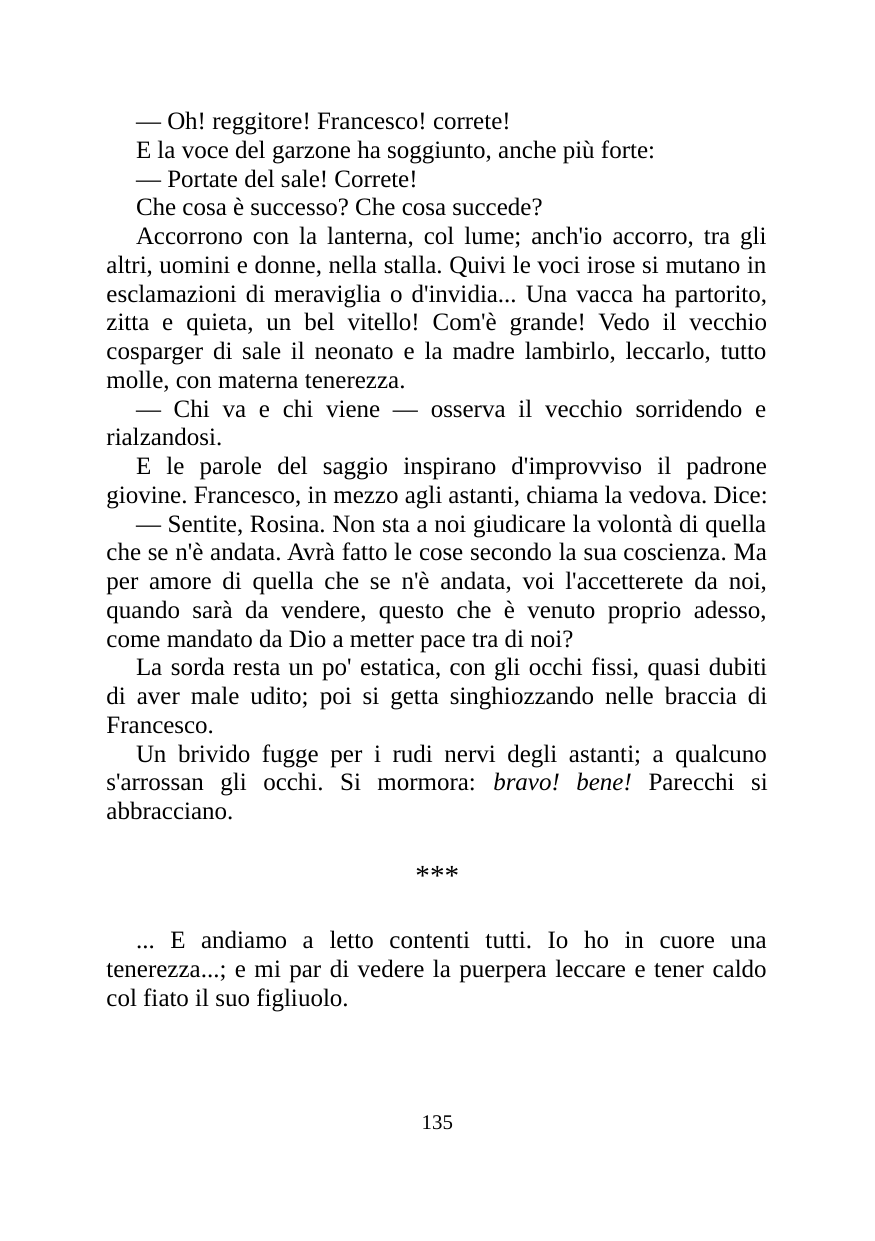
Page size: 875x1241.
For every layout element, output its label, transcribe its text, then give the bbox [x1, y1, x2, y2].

text — Oh! reggitore! Francesco! correte! [106, 106, 768, 135]
text E la voce del garzone ha soggiunto, anche più forte: [106, 135, 768, 164]
text — Portate del sale! Correte! [106, 164, 768, 192]
text — Chi va e chi viene — osserva il vecchio sorridendo e rialzandosi. [106, 394, 768, 451]
text *** [106, 858, 768, 892]
text — Sentite, Rosina. Non sta a noi giudicare la volontà di quella che se n'è andata. Avrà fatto le cose secondo la sua coscienza. Ma per amore di quella che se n'è andata, voi l'accetterete da noi, quando sarà da vendere, questo che è venuto proprio adesso, come mandato da Dio a metter pace tra di noi? [106, 509, 768, 652]
text Che cosa è successo? Che cosa succede? [106, 192, 768, 221]
text ... E andiamo a letto contenti tutti. Io ho in cuore una tenerezza...; e mi par di vedere la puerpera leccare e tener caldo col fiato il suo figliuolo. [106, 926, 768, 1012]
text La sorda resta un po' estatica, con gli occhi fissi, quasi dubiti di aver male udito; poi si getta singhiozzando nelle braccia di Francesco. [106, 652, 768, 739]
text E le parole del saggio inspirano d'improvviso il padrone giovine. Francesco, in mezzo agli astanti, chiama la vedova. Dice: [106, 451, 768, 509]
text Accorrono con la lanterna, col lume; anch'io accorro, tra gli altri, uomini e donne, nella stalla. Quivi le voci irose si mutano in esclamazioni di meraviglia o d'invidia... Una vacca ha partorito, zitta e quieta, un bel vitello! Com'è grande! Vedo il vecchio cosparger di sale il neonato e la madre lambirlo, leccarlo, tutto molle, con materna tenerezza. [106, 221, 768, 394]
text Un brivido fugge per i rudi nervi degli astanti; a qualcuno s'arrossan gli occhi. Si mormora: bravo! bene! Parecchi si abbracciano. [106, 739, 768, 825]
